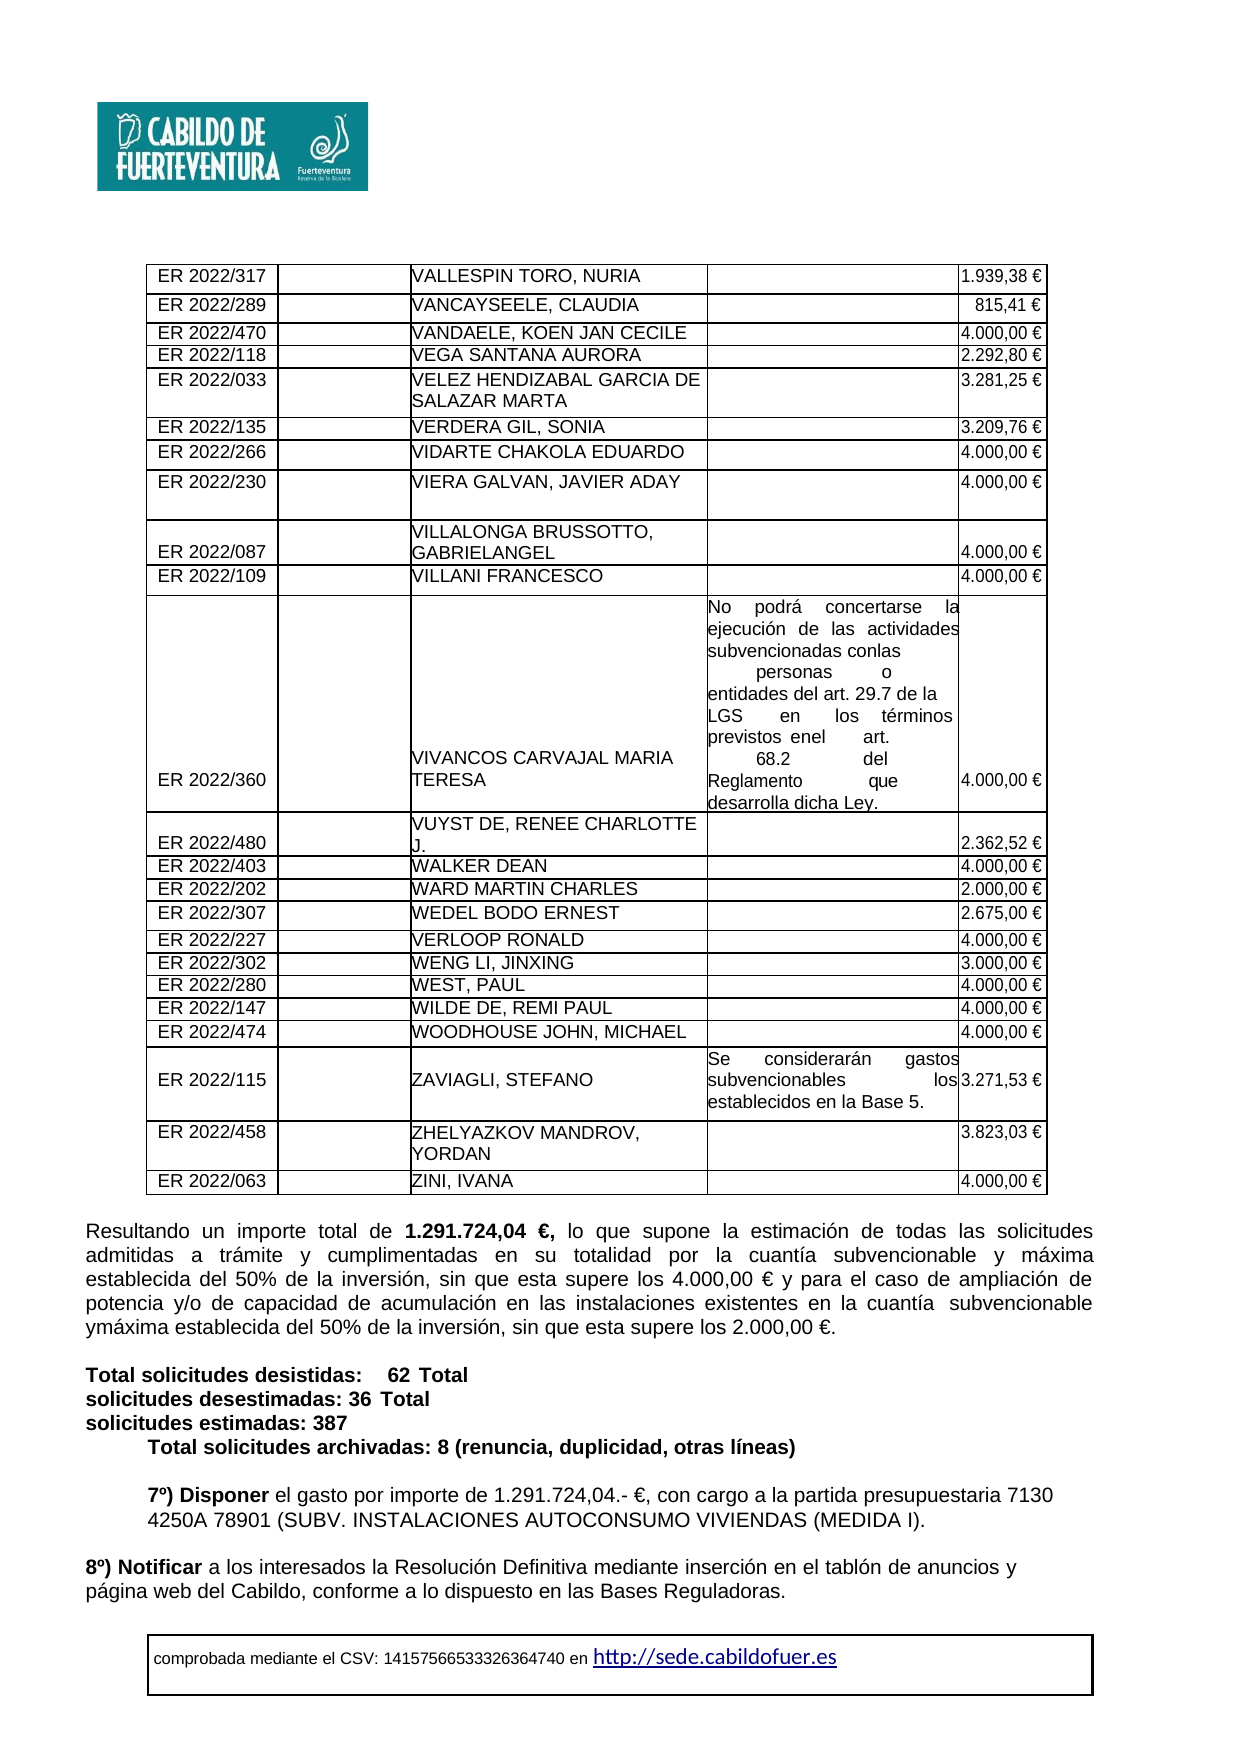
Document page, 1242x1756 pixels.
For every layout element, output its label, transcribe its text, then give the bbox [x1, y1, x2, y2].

table_cell VILLANI FRANCESCO [412, 566, 707, 595]
table_cell VILLALONGA BRUSSOTTO, GABRIELANGEL [412, 521, 707, 564]
table_cell ER 2022/118 [147, 346, 277, 367]
table_cell 4.000,00 € [959, 596, 1046, 811]
table_cell [708, 813, 958, 855]
table_cell [708, 521, 958, 564]
table_cell ER 2022/115 [147, 1048, 277, 1120]
table_cell 4.000,00 € [959, 1171, 1046, 1194]
table_cell [708, 931, 958, 952]
table_cell ER 2022/458 [147, 1122, 277, 1170]
text Resultando un importe total de 1.291.724,04 €, lo que supone la estimación de todas las solicitudes admitidas a trámite y cumplimentadas en su totalidad por la cuantía subvencionable y máxima establecida del 50% de la inversión, sin que esta supere los 4.000,00 € y para el caso de ampliación de potencia y/o de capacidad de acumulación en las instalaciones existentes en la cuantía subvencionable ymáxima establecida del 50% de la inversión, sin que esta supere los 2.000,00 €. [85, 1219, 1094, 1339]
text 8º) Notificar a los interesados la Resolución Definitiva mediante inserción en el tablón de anuncios y página web del Cabildo, conforme a lo dispuesto en las Bases Reguladoras. [85, 1555, 1081, 1603]
table_cell 2.675,00 € [959, 902, 1046, 930]
table_cell VERLOOP RONALD [412, 931, 707, 952]
table_cell WILDE DE, REMI PAUL [412, 999, 707, 1020]
table_cell [279, 324, 410, 344]
table_cell [708, 1122, 958, 1170]
table_cell 2.000,00 € [959, 880, 1046, 900]
table_cell 4.000,00 € [959, 566, 1046, 595]
table_cell Se considerarán gastos subvencionables los establecidos en la Base 5. [708, 1048, 958, 1120]
table_cell WARD MARTIN CHARLES [412, 880, 707, 900]
table_cell [279, 295, 410, 322]
table_cell 2.362,52 € [959, 813, 1046, 855]
table_cell [708, 346, 958, 367]
table_cell [708, 418, 958, 439]
text 4250A 78901 (SUBV. INSTALACIONES AUTOCONSUMO VIVIENDAS (MEDIDA I). [147, 1507, 1106, 1531]
table_header 1.939,38 € [959, 265, 1046, 293]
table_cell 3.281,25 € [959, 369, 1046, 417]
table_cell [279, 813, 410, 855]
table_cell ER 2022/147 [147, 999, 277, 1020]
table_cell [708, 471, 958, 519]
table_cell WOODHOUSE JOHN, MICHAEL [412, 1021, 707, 1046]
table_cell [279, 1021, 410, 1046]
table_cell [708, 902, 958, 930]
table_cell ER 2022/063 [147, 1171, 277, 1194]
table_cell 4.000,00 € [959, 857, 1046, 878]
table_cell ER 2022/470 [147, 324, 277, 344]
table_cell 4.000,00 € [959, 441, 1046, 469]
table_cell [279, 857, 410, 878]
subtitle Total solicitudes desistidas: 62 Total solicitudes desestimadas: 36 Total solicitudes estimadas: 387 [85, 1363, 492, 1435]
table_cell ER 2022/480 [147, 813, 277, 855]
table_cell VELEZ HENDIZABAL GARCIA DE SALAZAR MARTA [412, 369, 707, 417]
table_cell ER 2022/302 [147, 954, 277, 975]
table_cell [708, 954, 958, 975]
table_cell 815,41 € [959, 295, 1046, 322]
table_cell [708, 999, 958, 1020]
table_cell ZHELYAZKOV MANDROV, YORDAN [412, 1122, 707, 1170]
table_cell ZINI, IVANA [412, 1171, 707, 1194]
table_cell [279, 418, 410, 439]
table_cell VIERA GALVAN, JAVIER ADAY [412, 471, 707, 519]
table_cell ER 2022/202 [147, 880, 277, 900]
table_cell 4.000,00 € [959, 931, 1046, 952]
table_cell 4.000,00 € [959, 976, 1046, 997]
table_header [279, 265, 410, 293]
table_cell [708, 566, 958, 595]
table_cell 4.000,00 € [959, 999, 1046, 1020]
table_cell No podrá concertarse la ejecución de las actividades subvencionadas conlas personas o entidades del art. 29.7 de la LGS en los términos previstos enel art. 68.2 del Reglamento que desarrolla dicha Ley. [708, 596, 958, 811]
table_cell 3.823,03 € [959, 1122, 1046, 1170]
table_cell [279, 346, 410, 367]
table_cell [279, 369, 410, 417]
table_cell [279, 521, 410, 564]
table_cell 3.000,00 € [959, 954, 1046, 975]
table_cell ER 2022/087 [147, 521, 277, 564]
table_cell [279, 880, 410, 900]
table_cell ER 2022/230 [147, 471, 277, 519]
table_cell [708, 857, 958, 878]
table_cell ER 2022/289 [147, 295, 277, 322]
table_cell 4.000,00 € [959, 471, 1046, 519]
table_cell ER 2022/109 [147, 566, 277, 595]
text Total solicitudes archivadas: 8 (renuncia, duplicidad, otras líneas) [147, 1435, 1106, 1459]
table_cell [279, 441, 410, 469]
table_cell VERDERA GIL, SONIA [412, 418, 707, 439]
table_cell VANCAYSEELE, CLAUDIA [412, 295, 707, 322]
table_cell ER 2022/135 [147, 418, 277, 439]
table_cell [279, 902, 410, 930]
table_cell ER 2022/227 [147, 931, 277, 952]
table_cell ER 2022/033 [147, 369, 277, 417]
table_cell [708, 324, 958, 344]
table_cell [708, 441, 958, 469]
table_cell ER 2022/266 [147, 441, 277, 469]
table_cell ER 2022/403 [147, 857, 277, 878]
table_header [708, 265, 958, 293]
table_cell [708, 369, 958, 417]
table_cell 4.000,00 € [959, 521, 1046, 564]
table_cell [279, 1171, 410, 1194]
table_cell 4.000,00 € [959, 324, 1046, 344]
table_cell [279, 471, 410, 519]
table_cell 3.271,53 € [959, 1048, 1046, 1120]
table_cell [279, 976, 410, 997]
table_cell [708, 880, 958, 900]
table_cell ER 2022/280 [147, 976, 277, 997]
table_cell 4.000,00 € [959, 1021, 1046, 1046]
table_cell WENG LI, JINXING [412, 954, 707, 975]
table_cell WEST, PAUL [412, 976, 707, 997]
table_header VALLESPIN TORO, NURIA [412, 265, 707, 293]
table_cell [708, 295, 958, 322]
table_cell [708, 1021, 958, 1046]
table_cell 3.209,76 € [959, 418, 1046, 439]
table_cell VEGA SANTANA AURORA [412, 346, 707, 367]
table_cell [279, 999, 410, 1020]
table_cell ER 2022/474 [147, 1021, 277, 1046]
table_cell [279, 1122, 410, 1170]
table_header ER 2022/317 [147, 265, 277, 293]
table_cell ZAVIAGLI, STEFANO [412, 1048, 707, 1120]
table_cell [708, 976, 958, 997]
table_cell VIDARTE CHAKOLA EDUARDO [412, 441, 707, 469]
table_cell [279, 954, 410, 975]
table_cell ER 2022/360 [147, 596, 277, 811]
table_cell VIVANCOS CARVAJAL MARIA TERESA [412, 596, 707, 811]
table_cell [279, 596, 410, 811]
table_cell [279, 931, 410, 952]
table_cell WALKER DEAN [412, 857, 707, 878]
table_cell VUYST DE, RENEE CHARLOTTE J. [412, 813, 707, 855]
table_cell [708, 1171, 958, 1194]
table_cell 2.292,80 € [959, 346, 1046, 367]
table_cell VANDAELE, KOEN JAN CECILE [412, 324, 707, 344]
table_cell [279, 1048, 410, 1120]
table_cell ER 2022/307 [147, 902, 277, 930]
text 7º) Disponer el gasto por importe de 1.291.724,04.- €, con cargo a la partida presupuestaria 7130 [147, 1483, 1106, 1507]
table_cell WEDEL BODO ERNEST [412, 902, 707, 930]
table_cell [279, 566, 410, 595]
